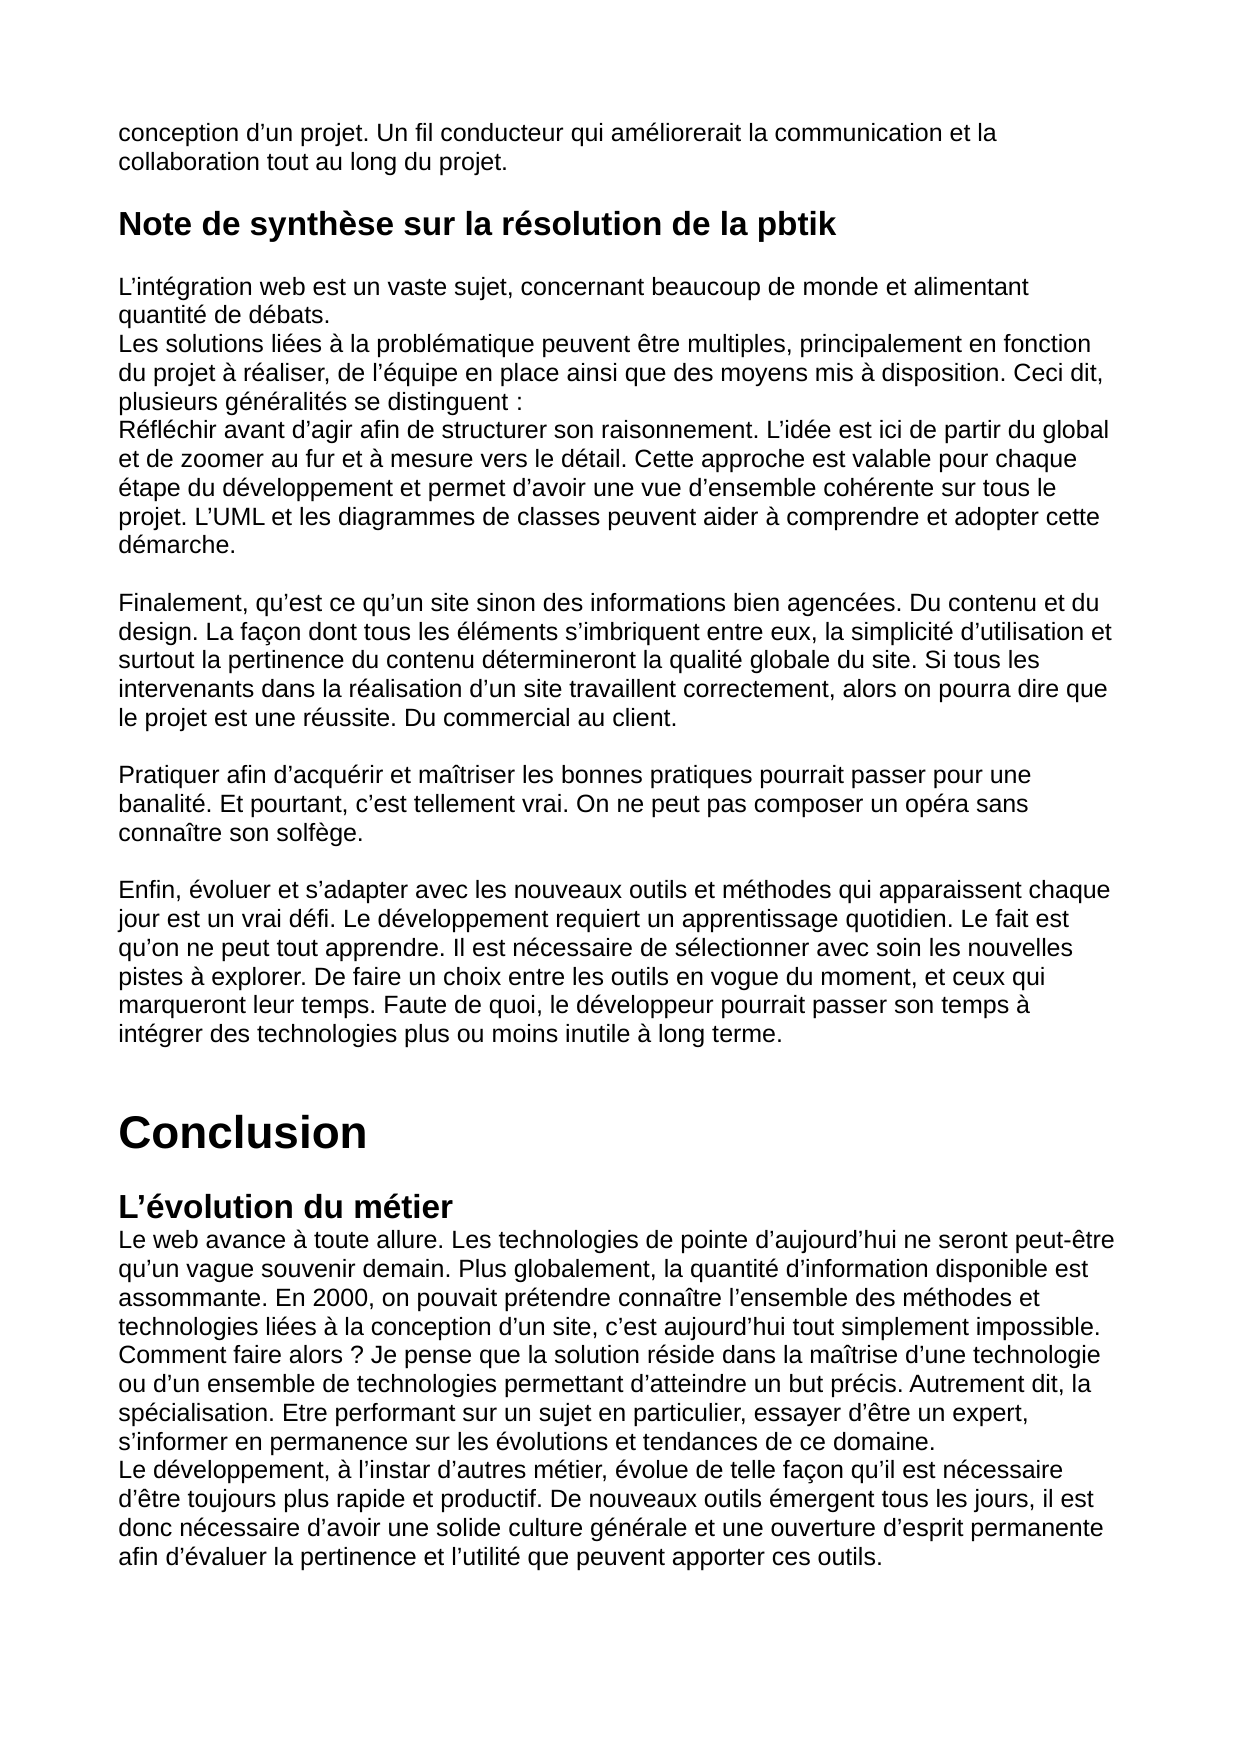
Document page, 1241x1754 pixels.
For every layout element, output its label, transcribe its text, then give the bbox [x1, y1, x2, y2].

text L’évolution du métier [118, 1187, 1122, 1225]
text Réfléchir avant d’agir afin de structurer son raisonnement. L’idée est ici de partir du global et de zoomer au fur et à mesure vers le détail. Cette approche est valable pour chaque étape du développement et permet d’avoir une vue d’ensemble cohérente sur tous le projet. L’UML et les diagrammes de classes peuvent aider à comprendre et adopter cette démarche. [118, 415, 1122, 559]
text Les solutions liées à la problématique peuvent être multiples, principalement en fonction du projet à réaliser, de l’équipe en place ainsi que des moyens mis à disposition. Ceci dit, plusieurs généralités se distinguent : [118, 329, 1122, 415]
text L’intégration web est un vaste sujet, concernant beaucoup de monde et alimentant quantité de débats. [118, 272, 1122, 329]
text conception d’un projet. Un fil conducteur qui améliorerait la communication et la collaboration tout au long du projet. [118, 118, 1122, 176]
text Conclusion [118, 1105, 1122, 1158]
text Finalement, qu’est ce qu’un site sinon des informations bien agencées. Du contenu et du design. La façon dont tous les éléments s’imbriquent entre eux, la simplicité d’utilisation et surtout la pertinence du contenu détermineront la qualité globale du site. Si tous les intervenants dans la réalisation d’un site travaillent correctement, alors on pourra dire que le projet est une réussite. Du commercial au client. [118, 588, 1122, 732]
text Le web avance à toute allure. Les technologies de pointe d’aujourd’hui ne seront peut-être qu’un vague souvenir demain. Plus globalement, la quantité d’information disponible est assommante. En 2000, on pouvait prétendre connaître l’ensemble des méthodes et technologies liées à la conception d’un site, c’est aujourd’hui tout simplement impossible. Comment faire alors ? Je pense que la solution réside dans la maîtrise d’une technologie ou d’un ensemble de technologies permettant d’atteindre un but précis. Autrement dit, la spécialisation. Etre performant sur un sujet en particulier, essayer d’être un expert, s’informer en permanence sur les évolutions et tendances de ce domaine. [118, 1225, 1122, 1455]
text Pratiquer afin d’acquérir et maîtriser les bonnes pratiques pourrait passer pour une banalité. Et pourtant, c’est tellement vrai. On ne peut pas composer un opéra sans connaître son solfège. [118, 760, 1122, 847]
text Note de synthèse sur la résolution de la pbtik [118, 204, 1122, 243]
text Le développement, à l’instar d’autres métier, évolue de telle façon qu’il est nécessaire d’être toujours plus rapide et productif. De nouveaux outils émergent tous les jours, il est donc nécessaire d’avoir une solide culture générale et une ouverture d’esprit permanente afin d’évaluer la pertinence et l’utilité que peuvent apporter ces outils. [118, 1455, 1122, 1570]
text Enfin, évoluer et s’adapter avec les nouveaux outils et méthodes qui apparaissent chaque jour est un vrai défi. Le développement requiert un apprentissage quotidien. Le fait est qu’on ne peut tout apprendre. Il est nécessaire de sélectionner avec soin les nouvelles pistes à explorer. De faire un choix entre les outils en vogue du moment, et ceux qui marqueront leur temps. Faute de quoi, le développeur pourrait passer son temps à intégrer des technologies plus ou moins inutile à long terme. [118, 875, 1122, 1048]
